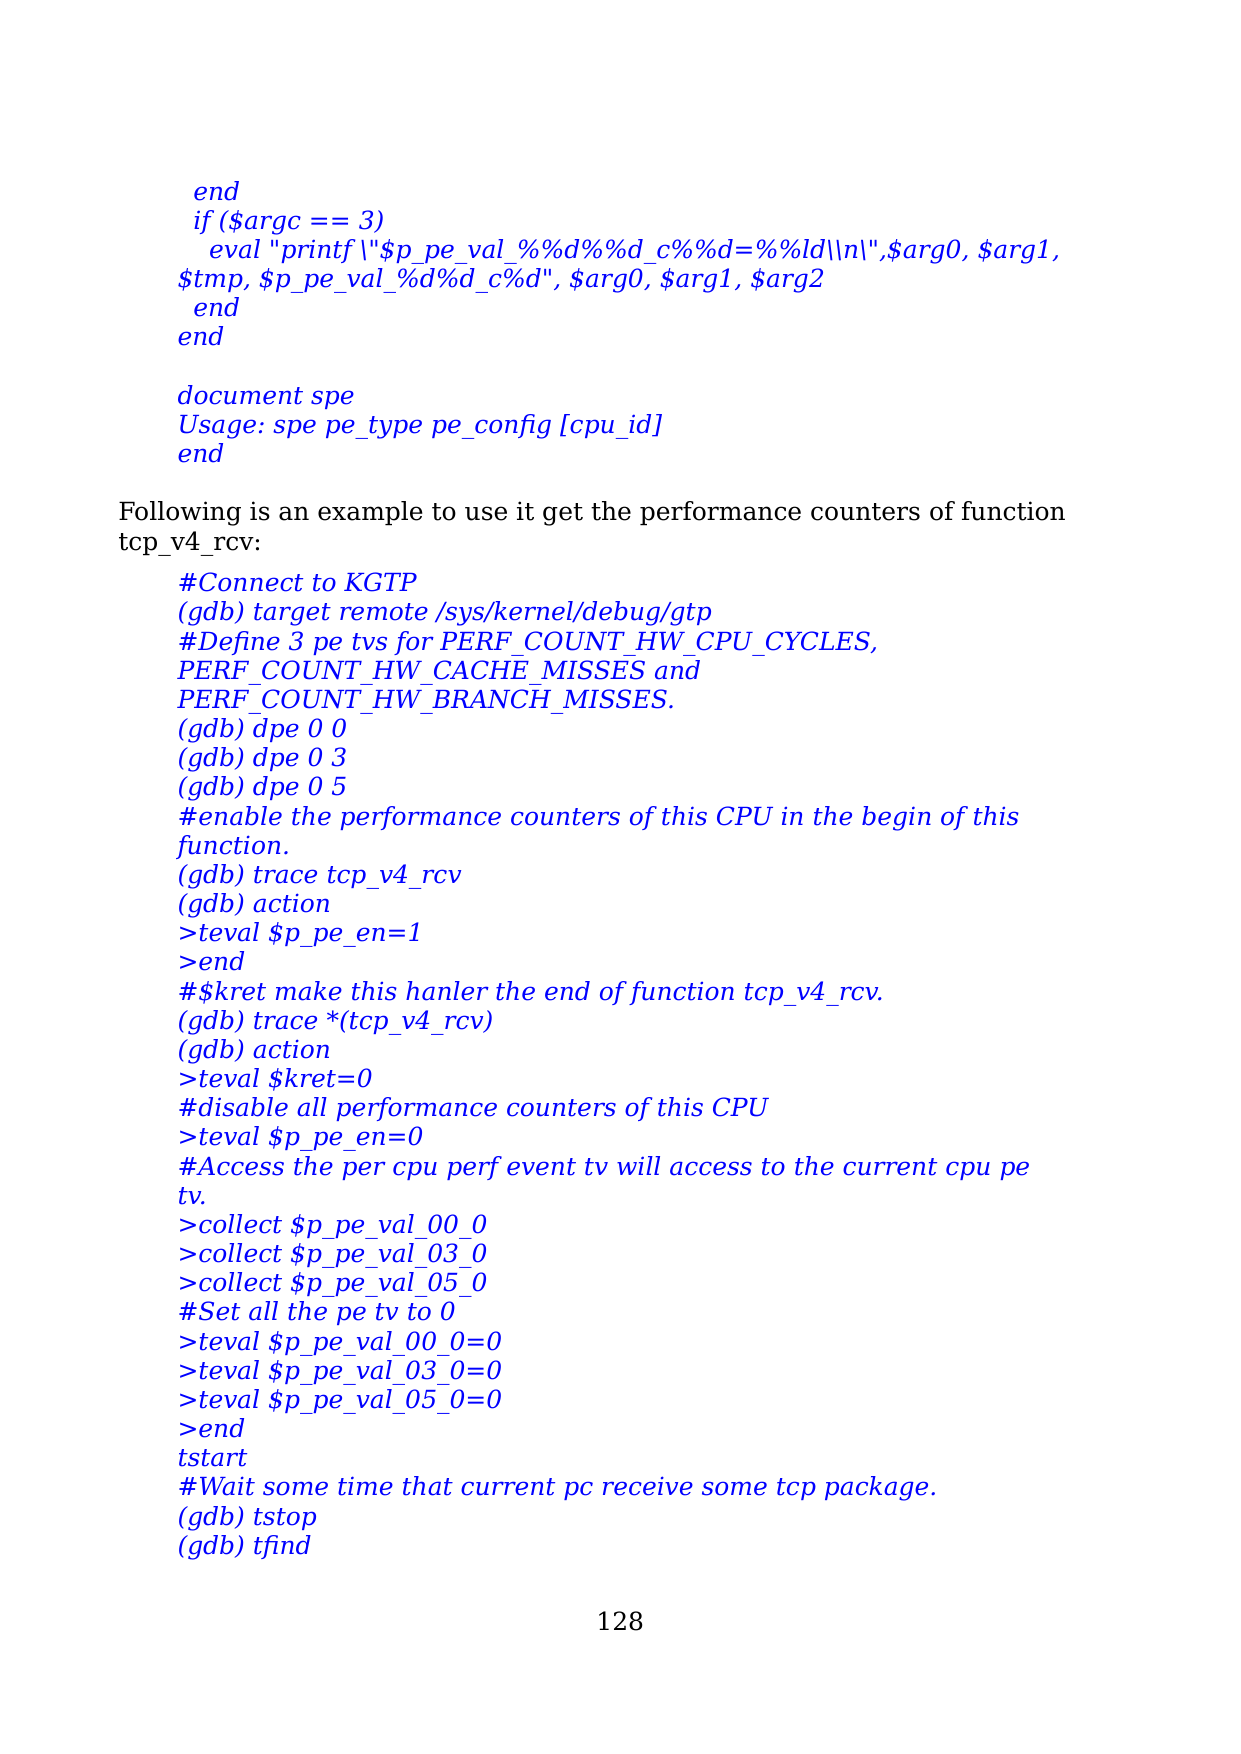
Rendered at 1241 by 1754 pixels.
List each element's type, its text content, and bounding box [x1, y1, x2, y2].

text end [177, 439, 1063, 468]
text #disable all performance counters of this CPU [177, 1093, 1063, 1123]
text end [177, 293, 1063, 323]
text #Access the per cpu perf event tv will access to the current cpu pe tv. [177, 1152, 1063, 1210]
text (gdb) target remote /sys/kernel/debug/gtp [177, 598, 1063, 627]
text >teval $p_pe_val_05_0=0 [177, 1385, 1063, 1414]
text >teval $kret=0 [177, 1064, 1063, 1093]
text (gdb) tstop [177, 1502, 1063, 1531]
text >collect $p_pe_val_05_0 [177, 1268, 1063, 1298]
text >teval $p_pe_en=0 [177, 1123, 1063, 1152]
text >end [177, 948, 1063, 977]
text #$kret make this hanler the end of function tcp_v4_rcv. [177, 977, 1063, 1006]
text (gdb) trace *(tcp_v4_rcv) [177, 1006, 1063, 1035]
text >teval $p_pe_val_03_0=0 [177, 1356, 1063, 1385]
text end [177, 177, 1063, 206]
text >collect $p_pe_val_00_0 [177, 1210, 1063, 1239]
text #Define 3 pe tvs for PERF_COUNT_HW_CPU_CYCLES, PERF_COUNT_HW_CACHE_MISSES and PERF_COUNT_HW_BRANCH_MISSES. [177, 627, 1063, 714]
text (gdb) trace tcp_v4_rcv [177, 860, 1063, 889]
text #Wait some time that current pc receive some tcp package. [177, 1473, 1063, 1502]
text (gdb) dpe 0 0 [177, 714, 1063, 743]
text (gdb) action [177, 889, 1063, 918]
text if ($argc == 3) [177, 206, 1063, 235]
text #enable the performance counters of this CPU in the begin of this function. [177, 802, 1063, 860]
text >end [177, 1414, 1063, 1443]
text (gdb) dpe 0 5 [177, 773, 1063, 802]
text end [177, 323, 1063, 352]
text >teval $p_pe_val_00_0=0 [177, 1327, 1063, 1356]
text >teval $p_pe_en=1 [177, 918, 1063, 948]
text eval "printf \"$p_pe_val_%%d%%d_c%%d=%%ld\\n\",$arg0, $arg1, $tmp, $p_pe_val_%d%d_c%d", $arg0, $arg1, $arg2 [177, 235, 1063, 293]
text (gdb) tfind [177, 1531, 1063, 1560]
text Following is an example to use it get the performance counters of function tcp_v4_rcv: [118, 498, 1122, 556]
text tstart [177, 1443, 1063, 1473]
text (gdb) dpe 0 3 [177, 743, 1063, 773]
text #Set all the pe tv to 0 [177, 1298, 1063, 1327]
text >collect $p_pe_val_03_0 [177, 1239, 1063, 1268]
text #Connect to KGTP [177, 568, 1063, 598]
text (gdb) action [177, 1035, 1063, 1064]
text Usage: spe pe_type pe_config [cpu_id] [177, 410, 1063, 439]
text document spe [177, 381, 1063, 410]
